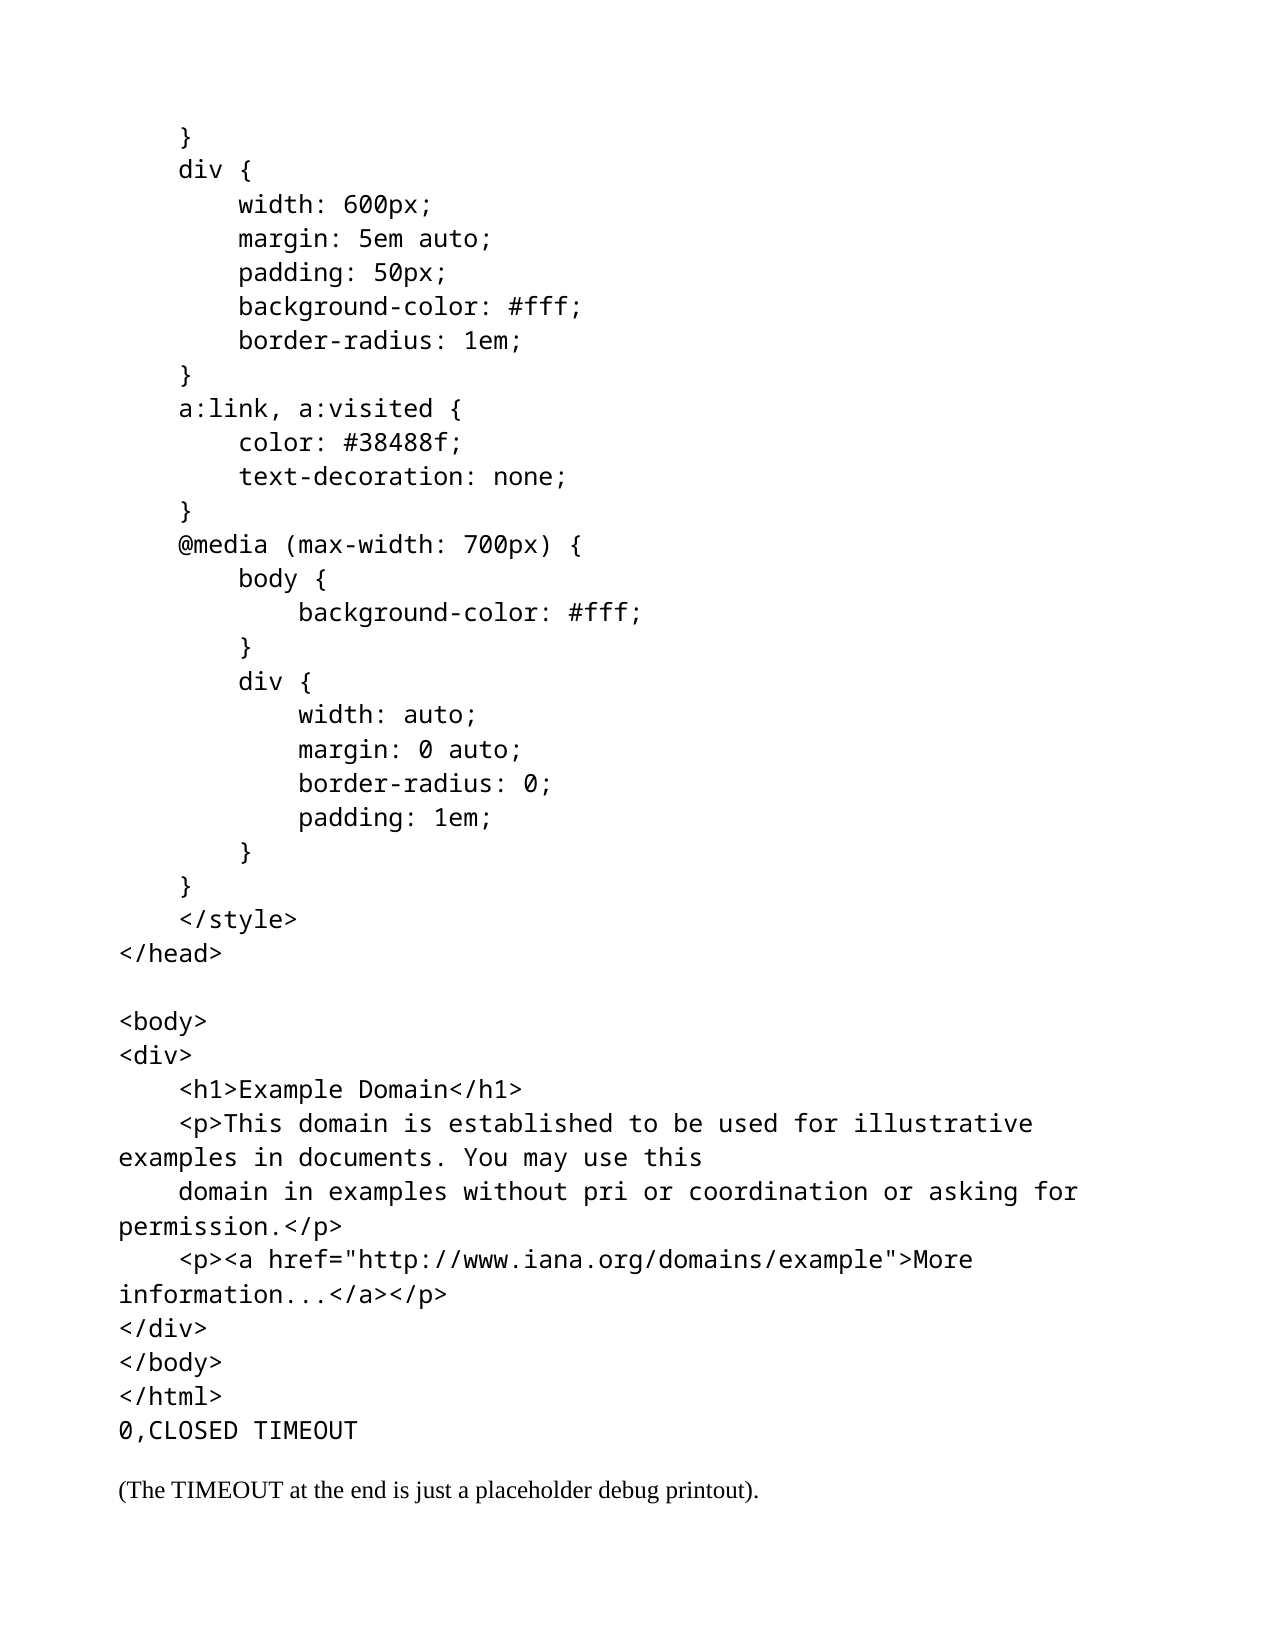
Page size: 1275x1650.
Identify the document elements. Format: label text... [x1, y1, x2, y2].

text } [118, 833, 1157, 867]
text width: auto; [118, 697, 1157, 731]
text } [118, 357, 1157, 391]
text <h1>Example Domain</h1> [118, 1072, 1157, 1106]
text border-radius: 1em; [118, 322, 1157, 357]
text div { [118, 663, 1157, 697]
text <body> [118, 1004, 1157, 1038]
text <p><a href="http://www.iana.org/domains/example">More information...</a></p> [118, 1242, 1157, 1310]
text padding: 50px; [118, 254, 1157, 288]
text </div> [118, 1310, 1157, 1344]
text 0,CLOSED TIMEOUT [118, 1412, 1157, 1447]
text </body> [118, 1344, 1157, 1378]
text <div> [118, 1038, 1157, 1072]
text domain in examples without pri or coordination or asking for permission.</p> [118, 1174, 1157, 1242]
text div { [118, 152, 1157, 186]
text padding: 1em; [118, 799, 1157, 833]
text background-color: #fff; [118, 288, 1157, 322]
text border-radius: 0; [118, 765, 1157, 799]
text @media (max-width: 700px) { [118, 527, 1157, 561]
text a:link, a:visited { [118, 391, 1157, 425]
text } [118, 493, 1157, 527]
text </head> [118, 936, 1157, 970]
text </html> [118, 1378, 1157, 1412]
text <p>This domain is established to be used for illustrative examples in documents. You may use this [118, 1106, 1157, 1174]
text } [118, 867, 1157, 902]
text background-color: #fff; [118, 595, 1157, 629]
text body { [118, 561, 1157, 595]
text margin: 5em auto; [118, 220, 1157, 254]
text color: #38488f; [118, 425, 1157, 459]
text width: 600px; [118, 186, 1157, 220]
text } [118, 629, 1157, 663]
text } [118, 118, 1157, 152]
text </style> [118, 902, 1157, 936]
text margin: 0 auto; [118, 731, 1157, 765]
text (The TIMEOUT at the end is just a placeholder debug printout). [118, 1475, 1157, 1504]
text text-decoration: none; [118, 459, 1157, 493]
